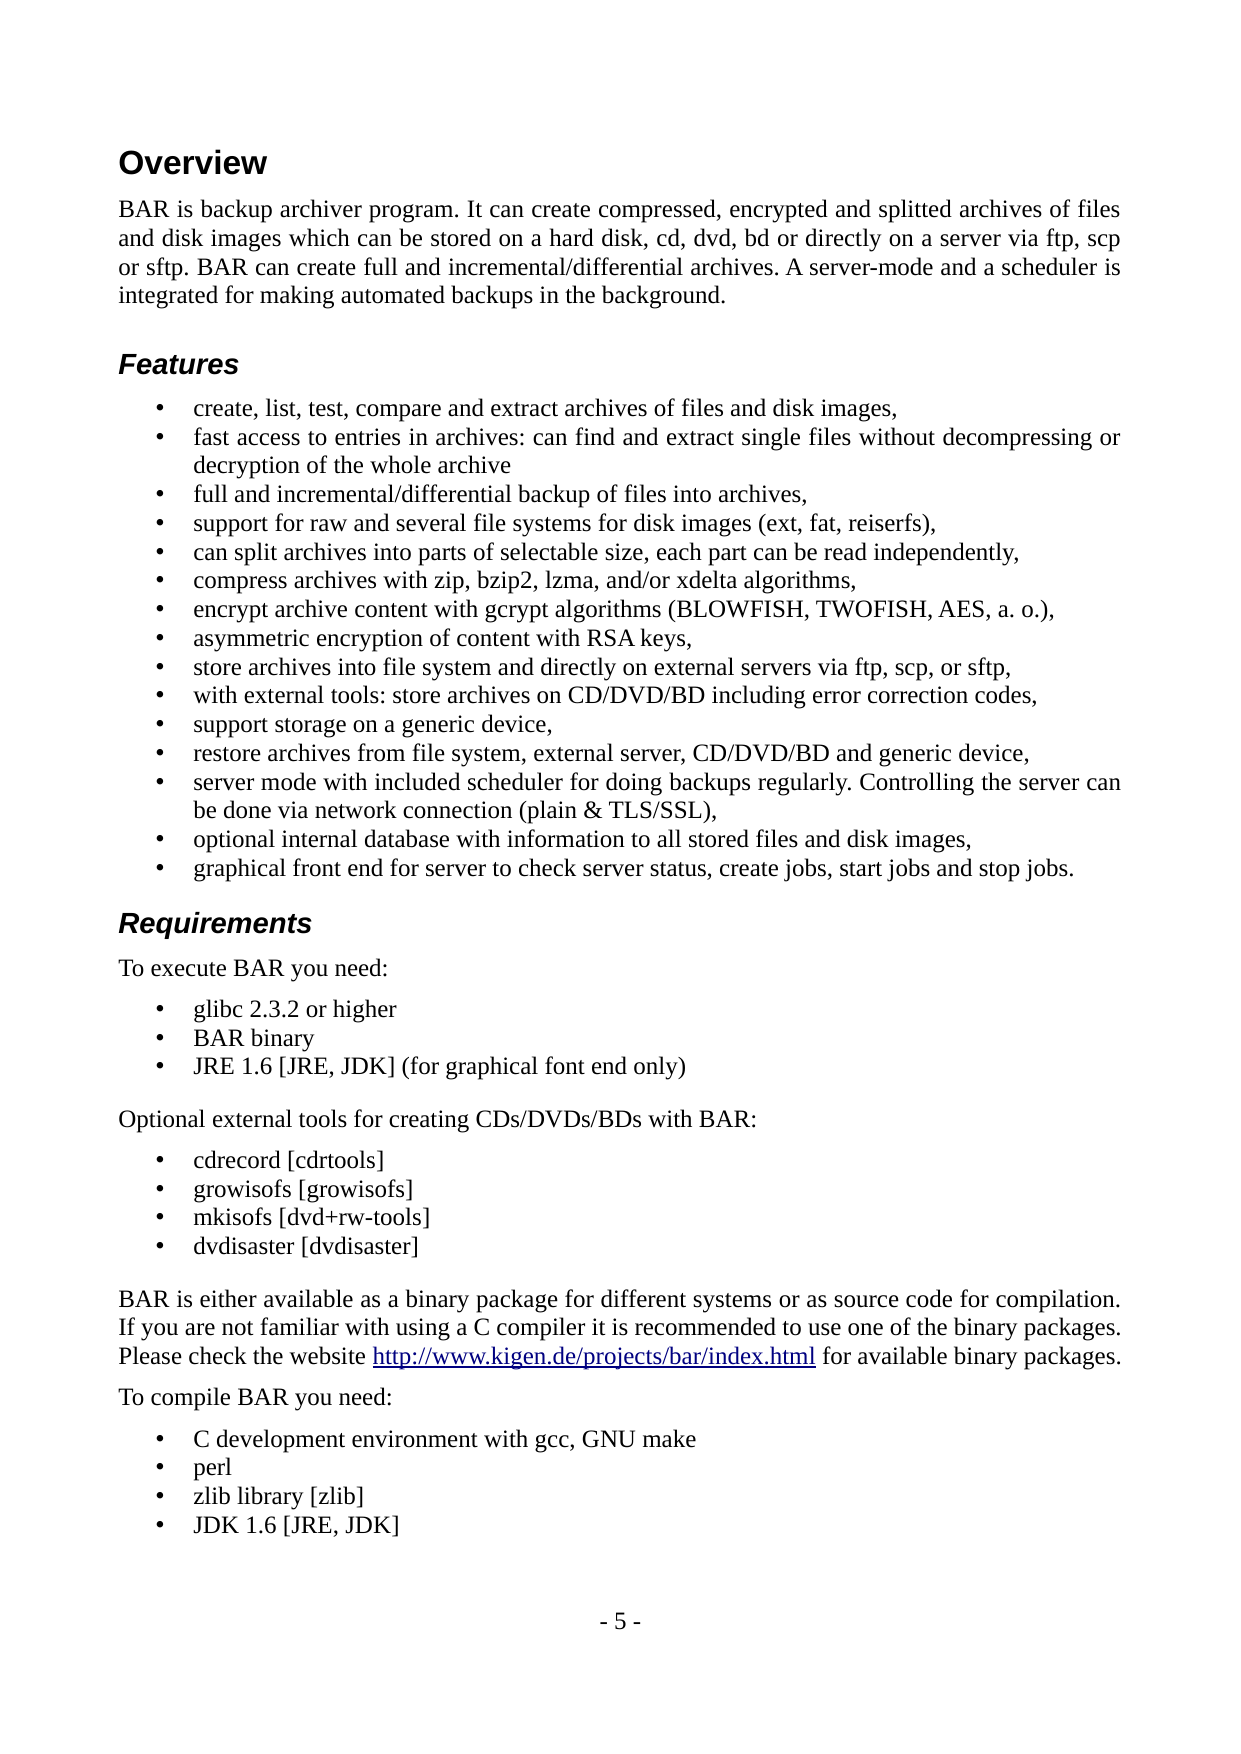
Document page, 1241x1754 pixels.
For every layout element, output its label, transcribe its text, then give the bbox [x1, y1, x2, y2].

list glibc 2.3.2 or higher [156, 994, 1122, 1023]
list store archives into file system and directly on external servers via ftp, scp, or sftp, [156, 652, 1122, 680]
list JDK 1.6 [JRE, JDK] [156, 1510, 1122, 1539]
list support storage on a generic device, [156, 709, 1122, 738]
list asymmetric encryption of content with RSA keys, [156, 623, 1122, 652]
list restore archives from file system, external server, CD/DVD/BD and generic device, [156, 738, 1122, 767]
list compress archives with zip, bzip2, lzma, and/or xdelta algorithms, [156, 565, 1122, 594]
list zlib library [zlib] [156, 1481, 1122, 1510]
list C development environment with gcc, GNU make [156, 1424, 1122, 1452]
list perl [156, 1452, 1122, 1481]
list optional internal database with information to all stored files and disk images, [156, 824, 1122, 853]
list dvdisaster [dvdisaster] [156, 1231, 1122, 1260]
subtitle Overview [118, 143, 1122, 182]
list fast access to entries in archives: can find and extract single files without decompressing or decryption of the whole archive [156, 422, 1122, 479]
text Optional external tools for creating CDs/DVDs/BDs with BAR: [118, 1104, 1122, 1132]
list graphical front end for server to check server status, create jobs, start jobs and stop jobs. [156, 853, 1122, 882]
list BAR binary [156, 1023, 1122, 1051]
text To execute BAR you need: [118, 953, 1122, 981]
list growisofs [growisofs] [156, 1174, 1122, 1202]
list create, list, test, compare and extract archives of files and disk images, [156, 393, 1122, 422]
list full and incremental/differential backup of files into archives, [156, 479, 1122, 508]
list JRE 1.6 [JRE, JDK] (for graphical font end only) [156, 1051, 1122, 1080]
list cdrecord [cdrtools] [156, 1145, 1122, 1174]
subtitle Features [118, 347, 1122, 380]
list with external tools: store archives on CD/DVD/BD including error correction codes, [156, 680, 1122, 709]
text BAR is backup archiver program. It can create compressed, encrypted and splitted archives of files and disk images which can be stored on a hard disk, cd, dvd, bd or directly on a server via ftp, scp or sftp. BAR can create full and incremental/differential archives. A server-mode and a scheduler is integrated for making automated backups in the background. [118, 194, 1122, 309]
list encrypt archive content with gcrypt algorithms (BLOWFISH, TWOFISH, AES, a. o.), [156, 594, 1122, 623]
list server mode with included scheduler for doing backups regularly. Controlling the server can be done via network connection (plain & TLS/SSL), [156, 767, 1122, 824]
list mkisofs [dvd+rw-tools] [156, 1202, 1122, 1231]
text BAR is either available as a binary package for different systems or as source code for compilation. If you are not familiar with using a C compiler it is recommended to use one of the binary packages. Please check the website http://www.kigen.de/projects/bar/index.html for available binary packages. [118, 1284, 1122, 1370]
text To compile BAR you need: [118, 1382, 1122, 1411]
subtitle Requirements [118, 907, 1122, 940]
list can split archives into parts of selectable size, each part can be read independently, [156, 537, 1122, 565]
list support for raw and several file systems for disk images (ext, fat, reiserfs), [156, 508, 1122, 537]
